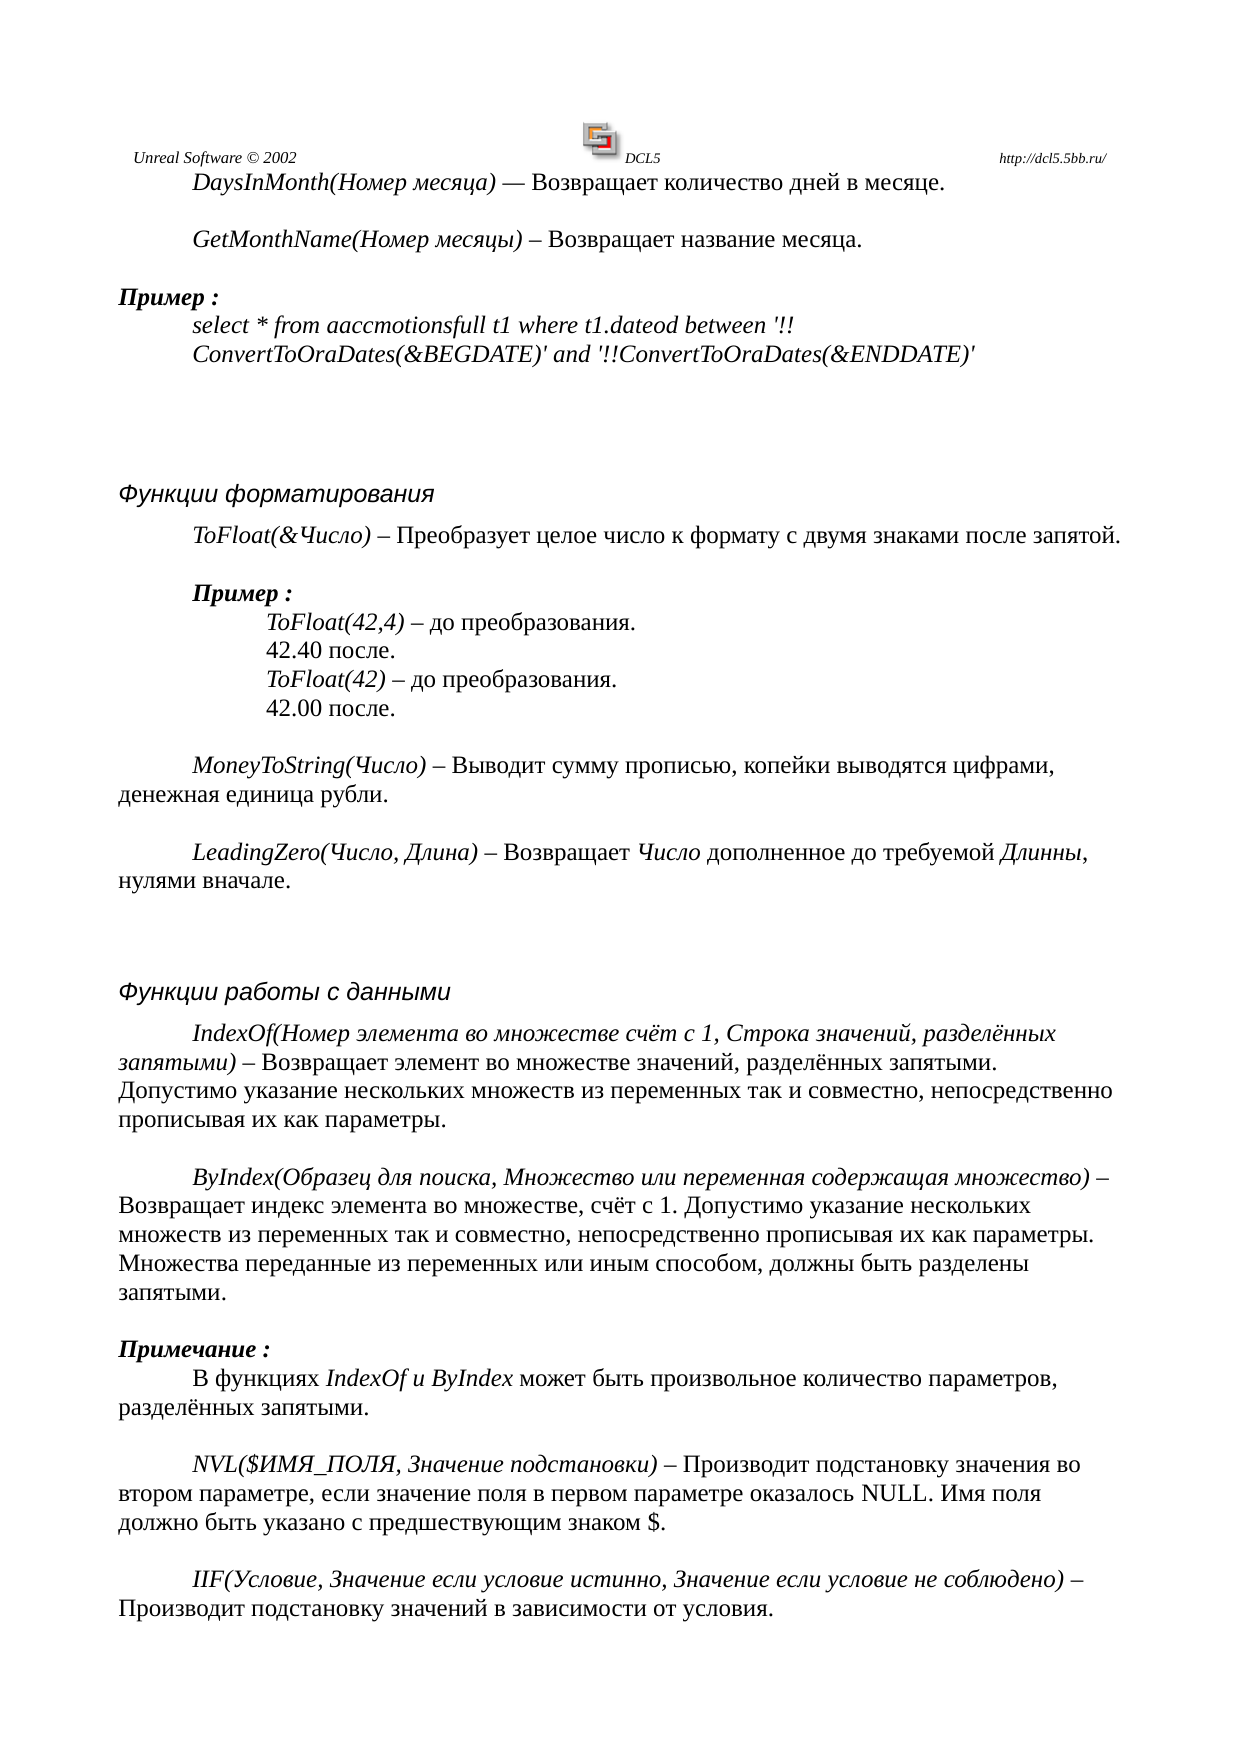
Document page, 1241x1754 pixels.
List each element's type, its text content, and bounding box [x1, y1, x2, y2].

text 42.00 после. [118, 693, 1122, 722]
picture [579, 118, 625, 164]
text Примечание : [118, 1334, 1122, 1363]
text DaysInMonth(Номер месяца) — Возвращает количество дней в месяце. [118, 167, 1122, 195]
subtitle Функции работы с данными [118, 977, 1122, 1005]
text IndexOf(Номер элемента во множестве счёт с 1, Строка значений, разделённых запятыми) – Возвращает элемент во множестве значений, разделённых запятыми. Допустимо указание нескольких множеств из переменных так и совместно, непосредственно прописывая их как параметры. [118, 1018, 1122, 1133]
text GetMonthName(Номер месяцы) – Возвращает название месяца. [118, 224, 1122, 253]
text 42.40 после. [118, 635, 1122, 664]
text MoneyToString(Число) – Выводит сумму прописью, копейки выводятся цифрами, денежная единица рубли. [118, 750, 1122, 808]
text Пример : [118, 282, 1122, 310]
text ToFloat(42,4) – до преобразования. [118, 607, 1122, 635]
text select * from aaccmotionsfull t1 where t1.dateod between '!! ConvertToOraDates(&BEGDATE)' and '!!ConvertToOraDates(&ENDDATE)' [118, 310, 1122, 368]
subtitle Функции форматирования [118, 479, 1122, 508]
text LeadingZero(Число, Длина) – Возвращает Число дополненное до требуемой Длинны, нулями вначале. [118, 837, 1122, 894]
text В функциях IndexOf и ByIndex может быть произвольное количество параметров, разделённых запятыми. [118, 1363, 1122, 1420]
text ToFloat(42) – до преобразования. [118, 664, 1122, 693]
text NVL($ИМЯ_ПОЛЯ, Значение подстановки) – Производит подстановку значения во втором параметре, если значение поля в первом параметре оказалось NULL. Имя поля должно быть указано с предшествующим знаком $. [118, 1449, 1122, 1535]
text IIF(Условие, Значение если условие истинно, Значение если условие не соблюдено) – Производит подстановку значений в зависимости от условия. [118, 1564, 1122, 1622]
text ByIndex(Образец для поиска, Множество или переменная содержащая множество) – Возвращает индекс элемента во множестве, счёт с 1. Допустимо указание нескольких множеств из переменных так и совместно, непосредственно прописывая их как параметры. Множества переданные из переменных или иным способом, должны быть разделены запятыми. [118, 1162, 1122, 1305]
text Пример : [118, 578, 1122, 607]
text ToFloat(&Число) – Преобразует целое число к формату с двумя знаками после запятой. [118, 520, 1122, 549]
